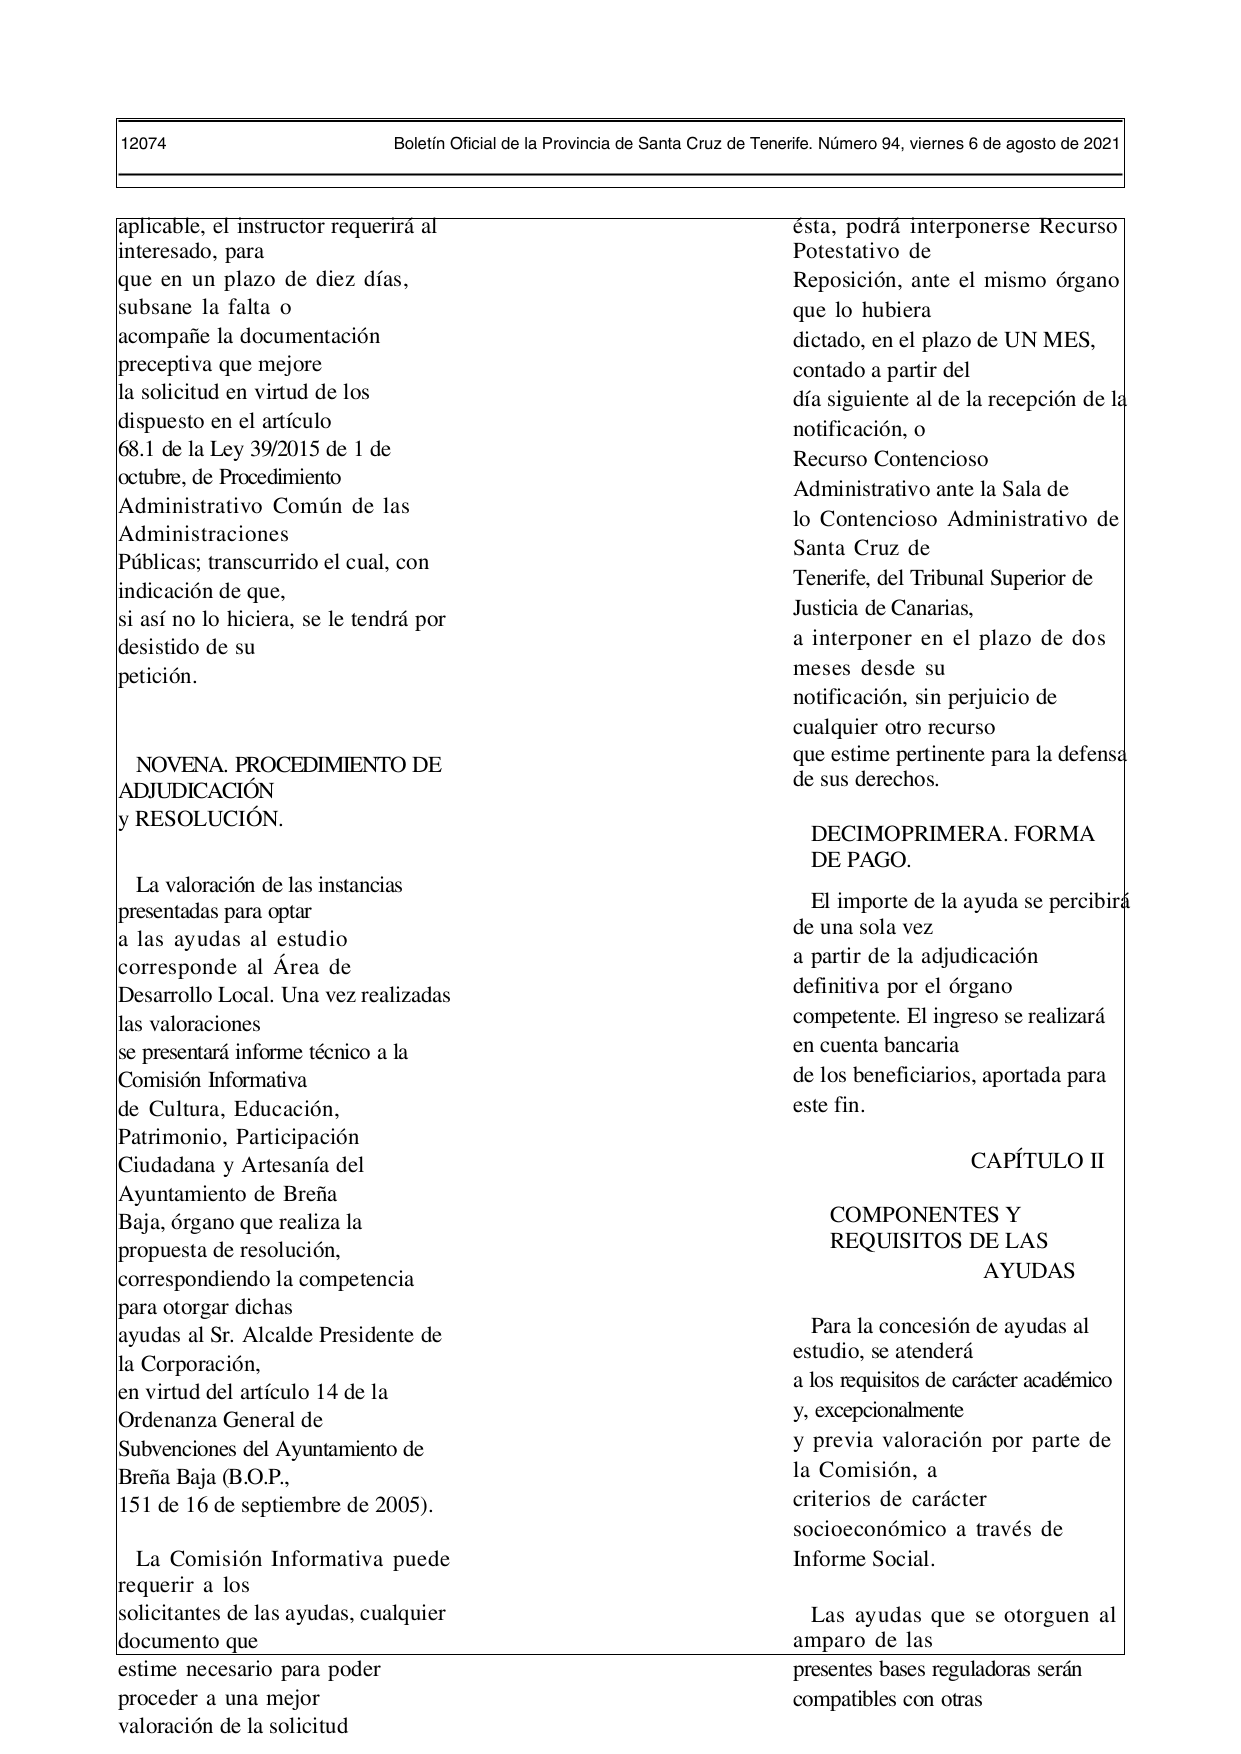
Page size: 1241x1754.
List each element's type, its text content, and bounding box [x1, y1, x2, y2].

table_header [456, 213, 793, 741]
table_cell [456, 872, 793, 1739]
table_cell El importe de la ayuda se percibirá de una sola vez a partir de la adjudicación definitiva por el órgano competente. El ingreso se realizará en cuenta bancaria de los beneficiarios, aportada para este fin. CAPÍTULO II COMPONENTES Y REQUISITOS DE LAS AYUDAS Para la concesión de ayudas al estudio, se atenderá a los requisitos de carácter académico y, excepcionalmente y previa valoración por parte de la Comisión, a criterios de carácter socioeconómico a través de Informe Social. Las ayudas que se otorguen al amparo de las presentes bases reguladoras serán compatibles con otras [793, 872, 1131, 1739]
table_header ésta, podrá interponerse Recurso Potestativo de Reposición, ante el mismo órgano que lo hubiera dictado, en el plazo de UN MES, contado a partir del día siguiente al de la recepción de la notificación, o Recurso Contencioso Administrativo ante la Sala de lo Contencioso Administrativo de Santa Cruz de Tenerife, del Tribunal Superior de Justicia de Canarias, a interponer en el plazo de dos meses desde su notificación, sin perjuicio de cualquier otro recurso [793, 213, 1131, 741]
table_cell que estime pertinente para la defensa de sus derechos. DECIMOPRIMERA. FORMA DE PAGO. [793, 741, 1131, 872]
table_cell NOVENA. PROCEDIMIENTO DE ADJUDICACIÓN y RESOLUCIÓN. [118, 741, 456, 872]
table_header aplicable, el instructor requerirá al interesado, para que en un plazo de diez días, subsane la falta o acompañe la documentación preceptiva que mejore la solicitud en virtud de los dispuesto en el artículo 68.1 de la Ley 39/2015 de 1 de octubre, de Procedimiento Administrativo Común de las Administraciones Públicas; transcurrido el cual, con indicación de que, si así no lo hiciera, se le tendrá por desistido de su petición. [118, 213, 456, 741]
table_cell La valoración de las instancias presentadas para optar a las ayudas al estudio corresponde al Área de Desarrollo Local. Una vez realizadas las valoraciones se presentará informe técnico a la Comisión Informativa de Cultura, Educación, Patrimonio, Participación Ciudadana y Artesanía del Ayuntamiento de Breña Baja, órgano que realiza la propuesta de resolución, correspondiendo la competencia para otorgar dichas ayudas al Sr. Alcalde Presidente de la Corporación, en virtud del artículo 14 de la Ordenanza General de Subvenciones del Ayuntamiento de Breña Baja (B.O.P., 151 de 16 de septiembre de 2005). La Comisión Informativa puede requerir a los solicitantes de las ayudas, cualquier documento que estime necesario para poder proceder a una mejor valoración de la solicitud [118, 872, 456, 1739]
text 12074 Boletín Oficial de la Provincia de Santa Cruz de Tenerife. Número 94, viernes 6 de agosto de 2021 [120, 133, 1230, 154]
table_cell [456, 741, 793, 872]
picture [117, 119, 1124, 187]
